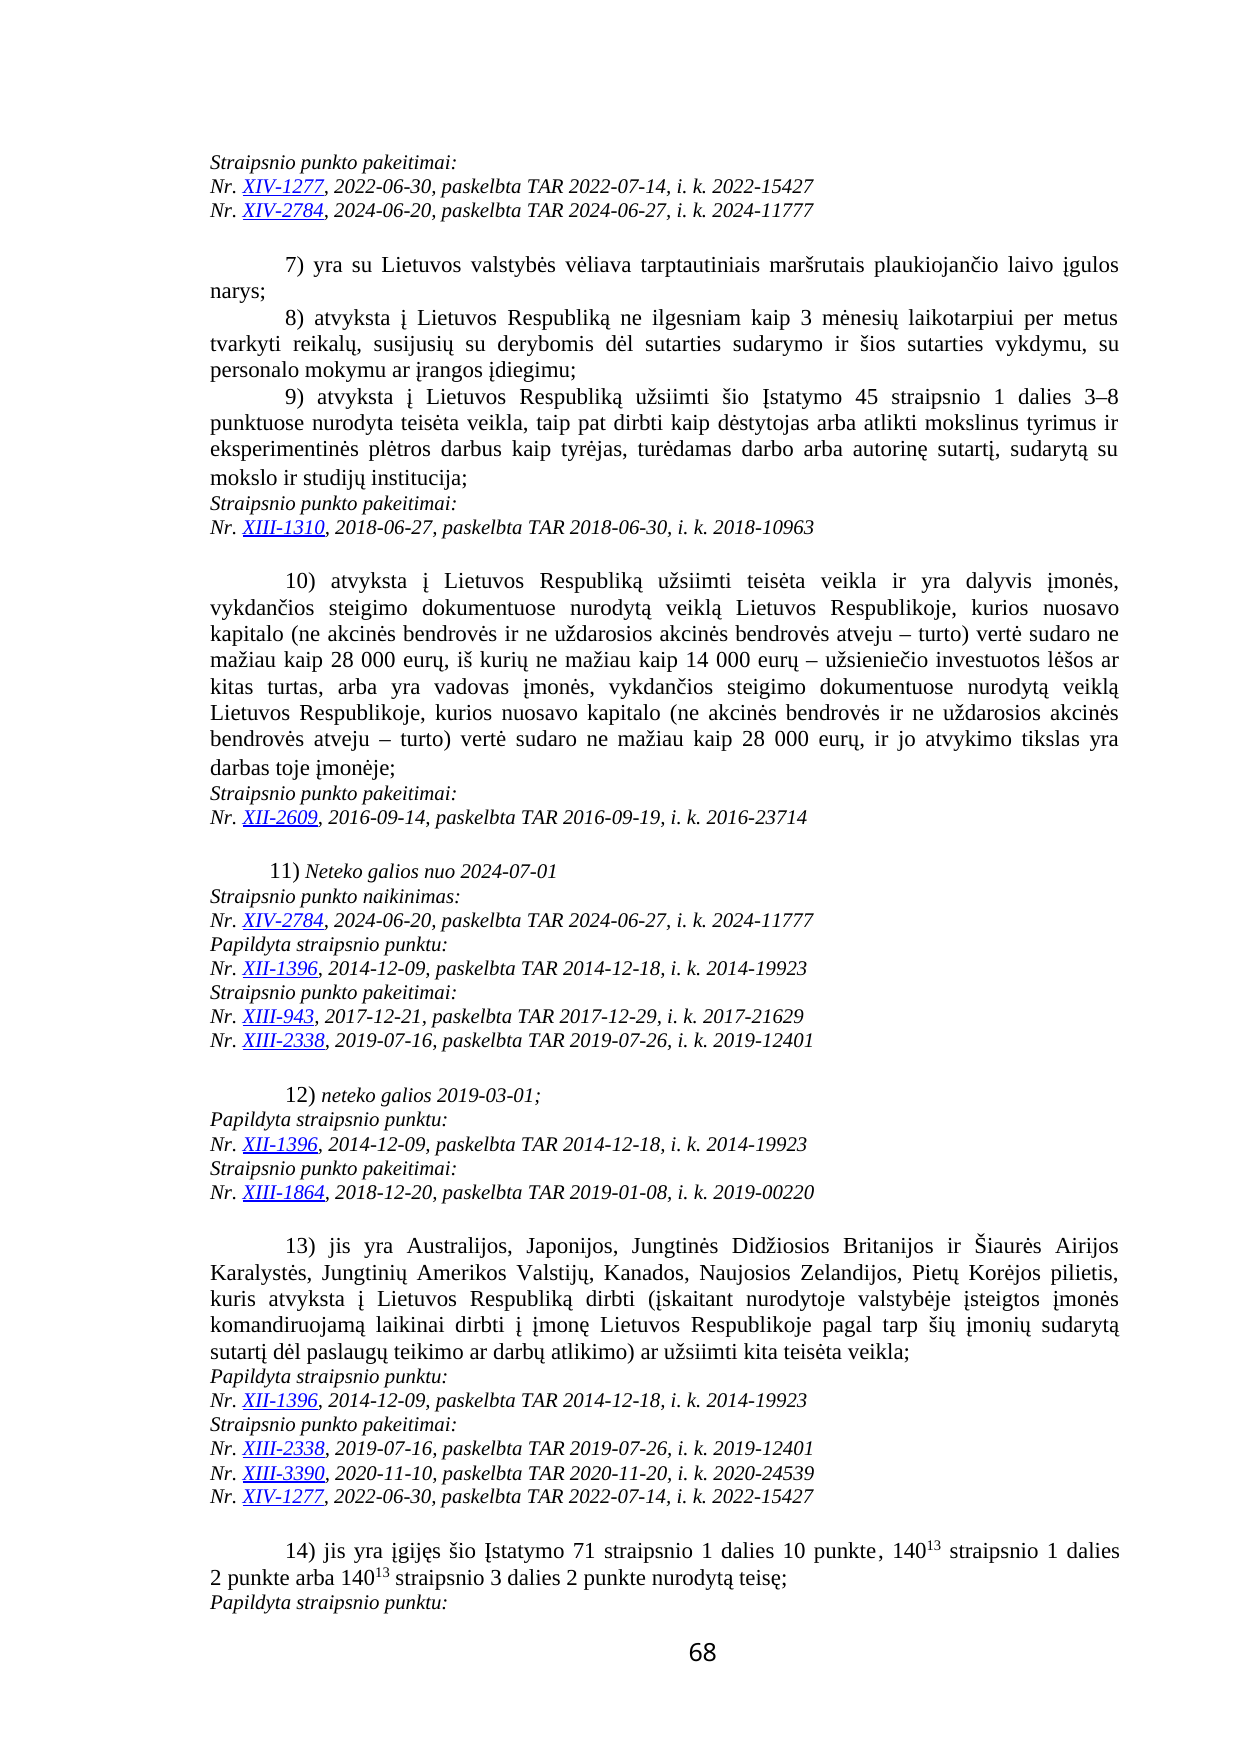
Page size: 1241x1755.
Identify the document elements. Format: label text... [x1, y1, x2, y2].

text Nr. XII-2609, 2016-09-14, paskelbta TAR 2016-09-19, i. k. 2016-23714 [210, 805, 1120, 829]
text Nr. XIII-1310, 2018-06-27, paskelbta TAR 2018-06-30, i. k. 2018-10963 [210, 514, 1120, 539]
text Nr. XIII-2338, 2019-07-16, paskelbta TAR 2019-07-26, i. k. 2019-12401 [210, 1436, 1120, 1460]
text Nr. XIII-943, 2017-12-21, paskelbta TAR 2017-12-29, i. k. 2017-21629 [210, 1004, 1120, 1028]
text Papildyta straipsnio punktu: [210, 932, 1120, 956]
text Papildyta straipsnio punktu: [210, 1107, 1120, 1131]
text Papildyta straipsnio punktu: [210, 1590, 1120, 1614]
text Papildyta straipsnio punktu: [210, 1364, 1120, 1388]
text Nr. XIII-1864, 2018-12-20, paskelbta TAR 2019-01-08, i. k. 2019-00220 [210, 1179, 1120, 1204]
text 10) atvyksta į Lietuvos Respubliką užsiimti teisėta veikla ir yra dalyvis įmonės, vykdančios steigimo dokumentuose nurodytą veiklą Lietuvos Respublikoje, kurios nuosavo kapitalo (ne akcinės bendrovės ir ne uždarosios akcinės bendrovės atveju – turto) vertė sudaro ne mažiau kaip 28 000 eurų, iš kurių ne mažiau kaip 14 000 eurų – užsieniečio investuotos lėšos ar kitas turtas, arba yra vadovas įmonės, vykdančios steigimo dokumentuose nurodytą veiklą Lietuvos Respublikoje, kurios nuosavo kapitalo (ne akcinės bendrovės ir ne uždarosios akcinės bendrovės atveju – turto) vertė sudaro ne mažiau kaip 28 000 eurų, ir jo atvykimo tikslas yra darbas toje įmonėje; [210, 567, 1120, 781]
text Nr. XIII-2338, 2019-07-16, paskelbta TAR 2019-07-26, i. k. 2019-12401 [210, 1028, 1120, 1052]
text 13) jis yra Australijos, Japonijos, Jungtinės Didžiosios Britanijos ir Šiaurės Airijos Karalystės, Jungtinių Amerikos Valstijų, Kanados, Naujosios Zelandijos, Pietų Korėjos pilietis, kuris atvyksta į Lietuvos Respubliką dirbti (įskaitant nurodytoje valstybėje įsteigtos įmonės komandiruojamą laikinai dirbti į įmonę Lietuvos Respublikoje pagal tarp šių įmonių sudarytą sutartį dėl paslaugų teikimo ar darbų atlikimo) ar užsiimti kita teisėta veikla; [210, 1232, 1120, 1364]
text 14) jis yra įgijęs šio Įstatymo 71 straipsnio 1 dalies 10 punkte, 14013 straipsnio 1 dalies 2 punkte arba 14013 straipsnio 3 dalies 2 punkte nurodytą teisę; [210, 1537, 1120, 1590]
text Nr. XII-1396, 2014-12-09, paskelbta TAR 2014-12-18, i. k. 2014-19923 [210, 1388, 1120, 1412]
text Straipsnio punkto pakeitimai: [210, 150, 1120, 174]
text Nr. XIV-2784, 2024-06-20, paskelbta TAR 2024-06-27, i. k. 2024-11777 [210, 908, 1120, 932]
text Straipsnio punkto pakeitimai: [210, 1156, 1120, 1179]
text 11) Neteko galios nuo 2024-07-01 [210, 857, 1120, 884]
text Nr. XIV-1277, 2022-06-30, paskelbta TAR 2022-07-14, i. k. 2022-15427 [210, 174, 1120, 198]
text 12) neteko galios 2019-03-01; [210, 1081, 1120, 1107]
text Straipsnio punkto pakeitimai: [210, 781, 1120, 805]
text Nr. XIV-1277, 2022-06-30, paskelbta TAR 2022-07-14, i. k. 2022-15427 [210, 1484, 1120, 1508]
text 9) atvyksta į Lietuvos Respubliką užsiimti šio Įstatymo 45 straipsnio 1 dalies 3–8 punktuose nurodyta teisėta veikla, taip pat dirbti kaip dėstytojas arba atlikti mokslinus tyrimus ir eksperimentinės plėtros darbus kaip tyrėjas, turėdamas darbo arba autorinę sutartį, sudarytą su mokslo ir studijų institucija; [210, 383, 1120, 491]
text 8) atvyksta į Lietuvos Respubliką ne ilgesniam kaip 3 mėnesių laikotarpiui per metus tvarkyti reikalų, susijusių su derybomis dėl sutarties sudarymo ir šios sutarties vykdymu, su personalo mokymu ar įrangos įdiegimu; [210, 304, 1120, 383]
text Nr. XII-1396, 2014-12-09, paskelbta TAR 2014-12-18, i. k. 2014-19923 [210, 956, 1120, 980]
text Straipsnio punkto pakeitimai: [210, 980, 1120, 1004]
text Nr. XII-1396, 2014-12-09, paskelbta TAR 2014-12-18, i. k. 2014-19923 [210, 1131, 1120, 1156]
text Nr. XIV-2784, 2024-06-20, paskelbta TAR 2024-06-27, i. k. 2024-11777 [210, 198, 1120, 222]
text Straipsnio punkto pakeitimai: [210, 491, 1120, 514]
text Nr. XIII-3390, 2020-11-10, paskelbta TAR 2020-11-20, i. k. 2020-24539 [210, 1460, 1120, 1484]
text Straipsnio punkto pakeitimai: [210, 1412, 1120, 1436]
text Straipsnio punkto naikinimas: [210, 884, 1120, 908]
text 7) yra su Lietuvos valstybės vėliava tarptautiniais maršrutais plaukiojančio laivo įgulos narys; [210, 251, 1120, 304]
